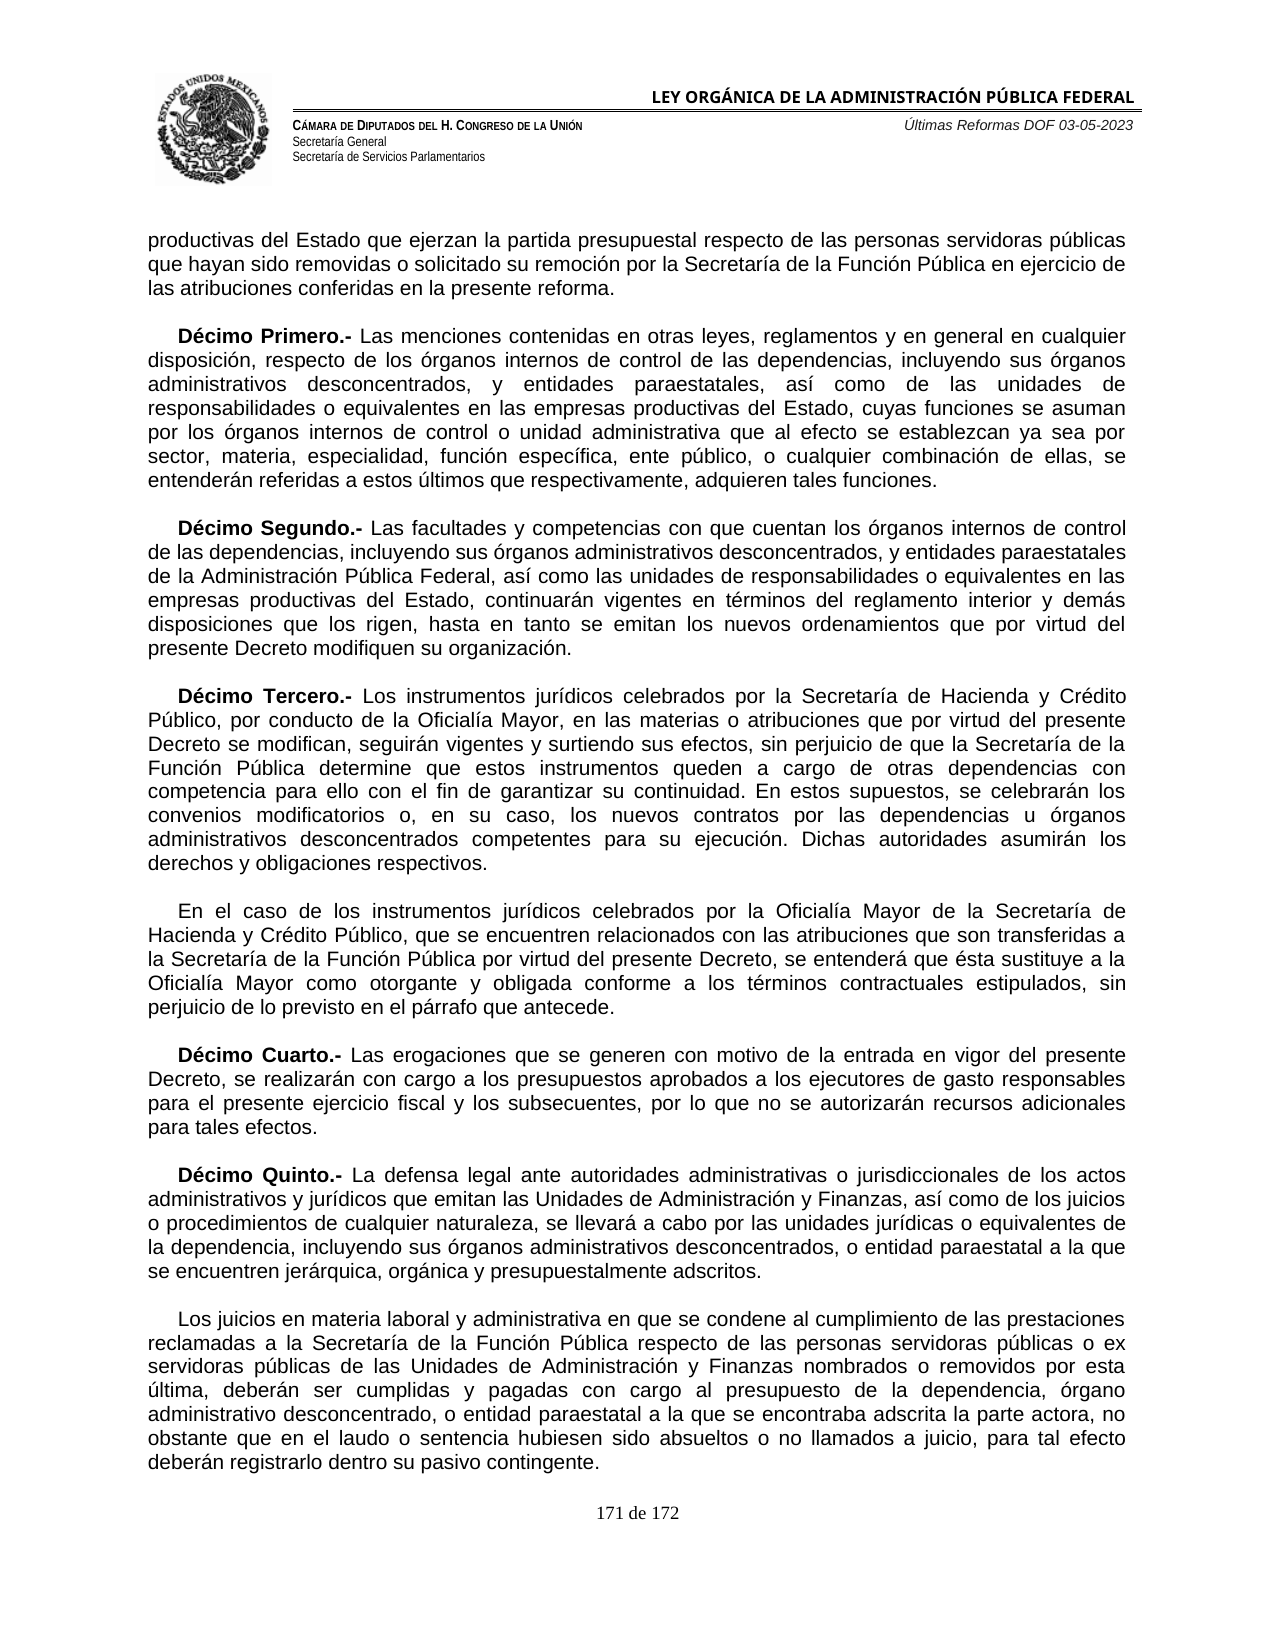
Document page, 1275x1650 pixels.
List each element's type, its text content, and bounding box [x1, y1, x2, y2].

text En el caso de los instrumentos jurídicos celebrados por la Oficialía Mayor de la Secretaría de Hacienda y Crédito Público, que se encuentren relacionados con las atribuciones que son transferidas a la Secretaría de la Función Pública por virtud del presente Decreto, se entenderá que ésta sustituye a la Oficialía Mayor como otorgante y obligada conforme a los términos contractuales estipulados, sin perjuicio de lo previsto en el párrafo que antecede. [148, 899, 1127, 1019]
text Los juicios en materia laboral y administrativa en que se condene al cumplimiento de las prestaciones reclamadas a la Secretaría de la Función Pública respecto de las personas servidoras públicas o ex servidoras públicas de las Unidades de Administración y Finanzas nombrados o removidos por esta última, deberán ser cumplidas y pagadas con cargo al presupuesto de la dependencia, órgano administrativo desconcentrado, o entidad paraestatal a la que se encontraba adscrita la parte actora, no obstante que en el laudo o sentencia hubiesen sido absueltos o no llamados a juicio, para tal efecto deberán registrarlo dentro su pasivo contingente. [148, 1306, 1127, 1474]
text Décimo Quinto.- La defensa legal ante autoridades administrativas o jurisdiccionales de los actos administrativos y jurídicos que emitan las Unidades de Administración y Finanzas, así como de los juicios o procedimientos de cualquier naturaleza, se llevará a cabo por las unidades jurídicas o equivalentes de la dependencia, incluyendo sus órganos administrativos desconcentrados, o entidad paraestatal a la que se encuentren jerárquica, orgánica y presupuestalmente adscritos. [148, 1163, 1127, 1282]
text Décimo Tercero.- Los instrumentos jurídicos celebrados por la Secretaría de Hacienda y Crédito Público, por conducto de la Oficialía Mayor, en las materias o atribuciones que por virtud del presente Decreto se modifican, seguirán vigentes y surtiendo sus efectos, sin perjuicio de que la Secretaría de la Función Pública determine que estos instrumentos queden a cargo de otras dependencias con competencia para ello con el fin de garantizar su continuidad. En estos supuestos, se celebrarán los convenios modificatorios o, en su caso, los nuevos contratos por las dependencias u órganos administrativos desconcentrados competentes para su ejecución. Dichas autoridades asumirán los derechos y obligaciones respectivos. [148, 683, 1127, 875]
text productivas del Estado que ejerzan la partida presupuestal respecto de las personas servidoras públicas que hayan sido removidas o solicitado su remoción por la Secretaría de la Función Pública en ejercicio de las atribuciones conferidas en la presente reforma. [148, 228, 1127, 300]
text Décimo Primero.- Las menciones contenidas en otras leyes, reglamentos y en general en cualquier disposición, respecto de los órganos internos de control de las dependencias, incluyendo sus órganos administrativos desconcentrados, y entidades paraestatales, así como de las unidades de responsabilidades o equivalentes en las empresas productivas del Estado, cuyas funciones se asuman por los órganos internos de control o unidad administrativa que al efecto se establezcan ya sea por sector, materia, especialidad, función específica, ente público, o cualquier combinación de ellas, se entenderán referidas a estos últimos que respectivamente, adquieren tales funciones. [148, 324, 1127, 492]
text Décimo Cuarto.- Las erogaciones que se generen con motivo de la entrada en vigor del presente Decreto, se realizarán con cargo a los presupuestos aprobados a los ejecutores de gasto responsables para el presente ejercicio fiscal y los subsecuentes, por lo que no se autorizarán recursos adicionales para tales efectos. [148, 1043, 1127, 1139]
text Décimo Segundo.- Las facultades y competencias con que cuentan los órganos internos de control de las dependencias, incluyendo sus órganos administrativos desconcentrados, y entidades paraestatales de la Administración Pública Federal, así como las unidades de responsabilidades o equivalentes en las empresas productivas del Estado, continuarán vigentes en términos del reglamento interior y demás disposiciones que los rigen, hasta en tanto se emitan los nuevos ordenamientos que por virtud del presente Decreto modifiquen su organización. [148, 516, 1127, 659]
